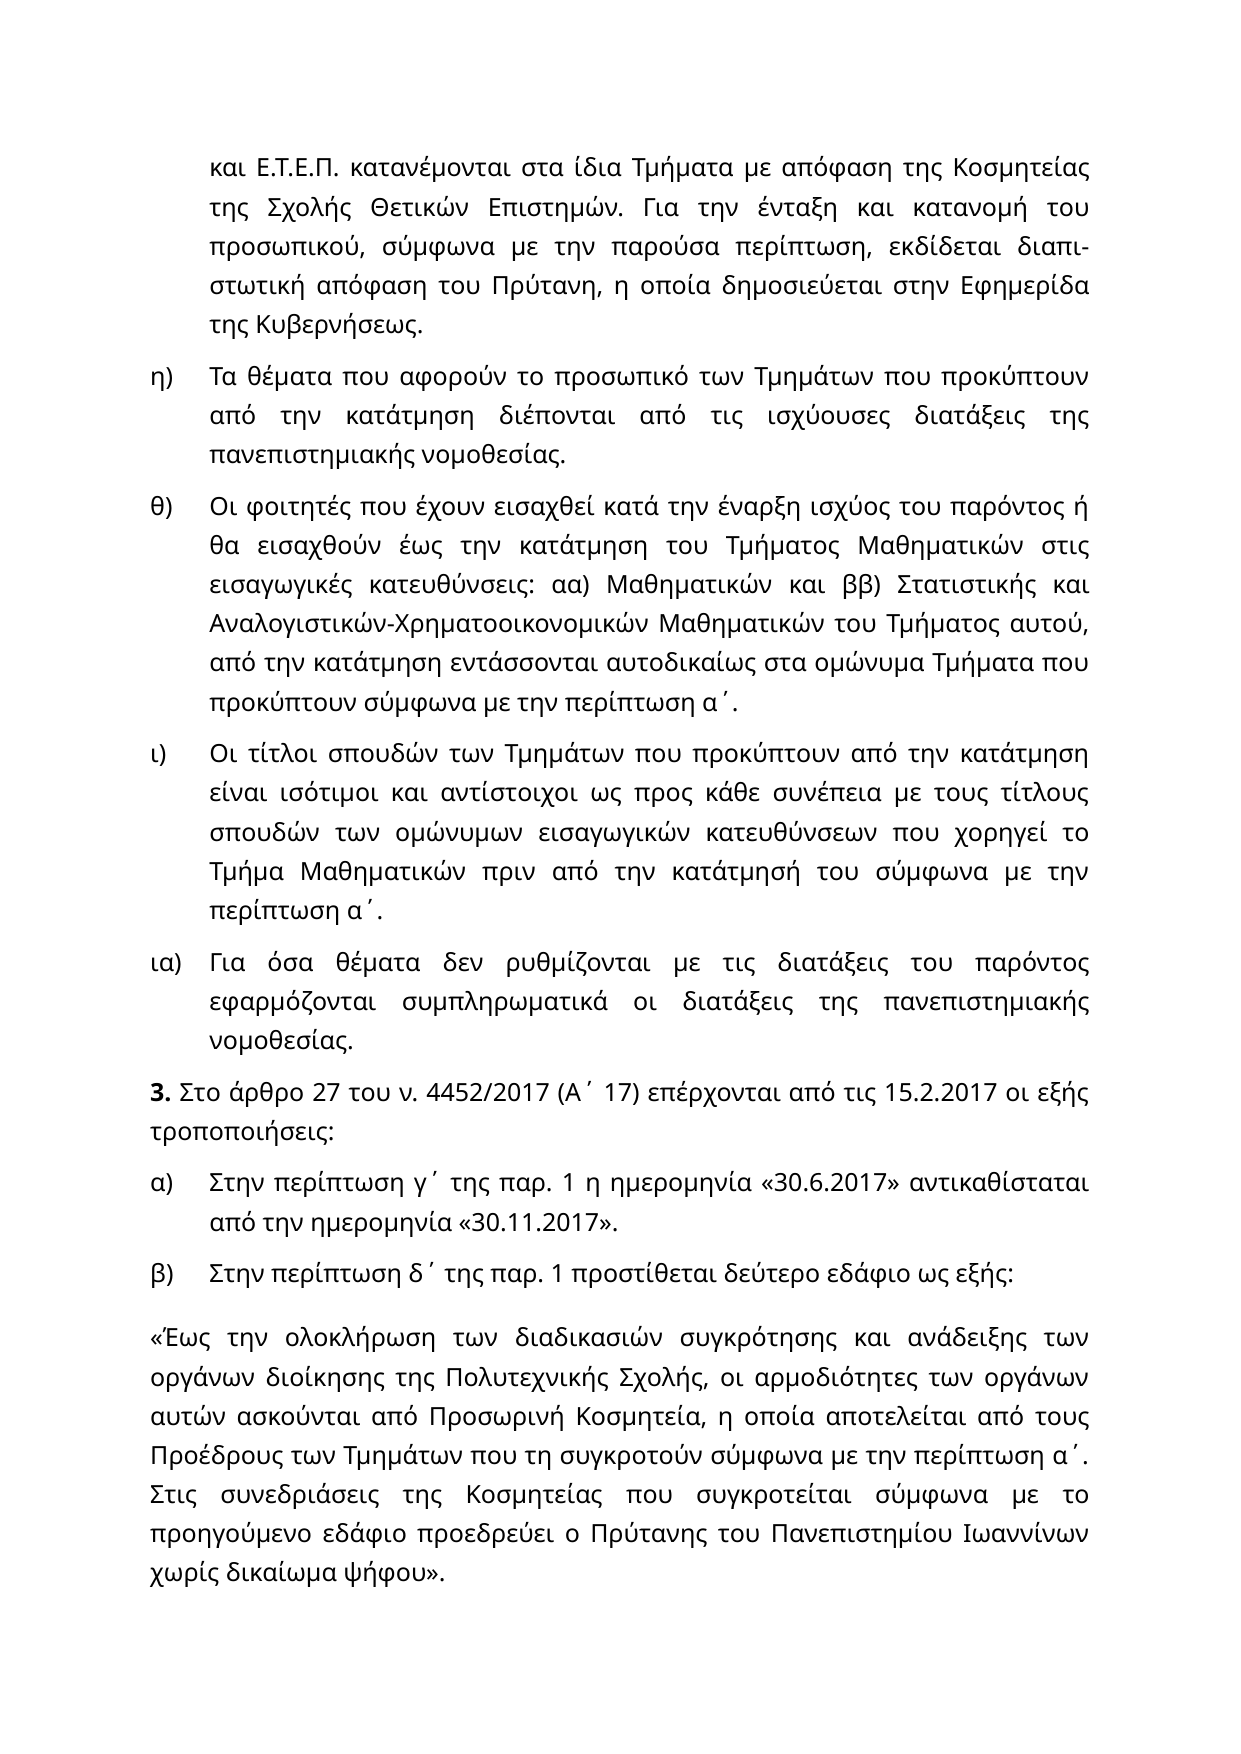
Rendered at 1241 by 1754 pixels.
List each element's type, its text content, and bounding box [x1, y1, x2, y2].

list β) Στην περίπτωση δ΄ της παρ. 1 προστίθεται δεύτερο εδάφιο ως εξής: [150, 1256, 1090, 1290]
list α) Στην περίπτωση γ΄ της παρ. 1 η ημερομηνία «30.6.2017» αντικαθίσταται από την ημερομηνία «30.11.2017». [150, 1165, 1090, 1238]
list η) Τα θέματα που αφορούν το προσωπικό των Τμημάτων που προκύπτουν από την κατάτμηση διέπονται από τις ισχύουσες διατάξεις της πανεπιστημιακής νομοθεσίας. [150, 358, 1090, 471]
text «Έως την ολοκλήρωση των διαδικασιών συγκρότησης και ανάδειξης των οργάνων διοίκησης της Πολυτεχνικής Σχολής, οι αρμοδιότητες των οργάνων αυτών ασκούνται από Προσωρινή Κοσμητεία, η οποία αποτελείται από τους Προέδρους των Τμημάτων που τη συγκροτούν σύμφωνα με την περίπτωση α΄. Στις συνεδριάσεις της Κοσμητείας που συγκροτείται σύμφωνα με το προηγούμενο εδάφιο προεδρεύει ο Πρύτανης του Πανεπιστημίου Ιωαννίνων χωρίς δικαίωμα ψήφου». [150, 1320, 1090, 1589]
list ια) Για όσα θέματα δεν ρυθμίζονται με τις διατάξεις του παρόντος εφαρμόζονται συμπληρωματικά οι διατάξεις της πανεπιστημιακής νομοθεσίας. [150, 944, 1090, 1057]
text 3. Στο άρθρο 27 του ν. 4452/2017 (Α΄ 17) επέρχονται από τις 15.2.2017 οι εξής τροποποιήσεις: [150, 1074, 1090, 1147]
list θ) Οι φοιτητές που έχουν εισαχθεί κατά την έναρξη ισχύος του παρόντος ή θα εισαχθούν έως την κατάτμηση του Τμήματος Μαθηματικών στις εισαγωγικές κατευθύνσεις: αα) Μαθηματικών και ββ) Στατιστικής και Αναλογιστικών-Χρηματοοικονομικών Μαθηματικών του Τμήματος αυτού, από την κατάτμηση εντάσσονται αυτοδικαίως στα ομώνυμα Τμήματα που προκύπτουν σύμφωνα με την περίπτωση α΄. [150, 488, 1090, 718]
list και Ε.Τ.Ε.Π. κατανέμονται στα ίδια Τμήματα με απόφαση της Κοσμητείας της Σχολής Θετικών Επιστημών. Για την ένταξη και κατανομή του προσωπικού, σύμφωνα με την παρούσα περίπτωση, εκδίδεται διαπι- στωτική απόφαση του Πρύτανη, η οποία δημοσιεύεται στην Εφημερίδα της Κυβερνήσεως. [150, 150, 1090, 341]
list ι) Οι τίτλοι σπουδών των Τμημάτων που προκύπτουν από την κατάτμηση είναι ισότιμοι και αντίστοιχοι ως προς κάθε συνέπεια με τους τίτλους σπουδών των ομώνυμων εισαγωγικών κατευθύνσεων που χορηγεί το Τμήμα Μαθηματικών πριν από την κατάτμησή του σύμφωνα με την περίπτωση α΄. [150, 736, 1090, 927]
